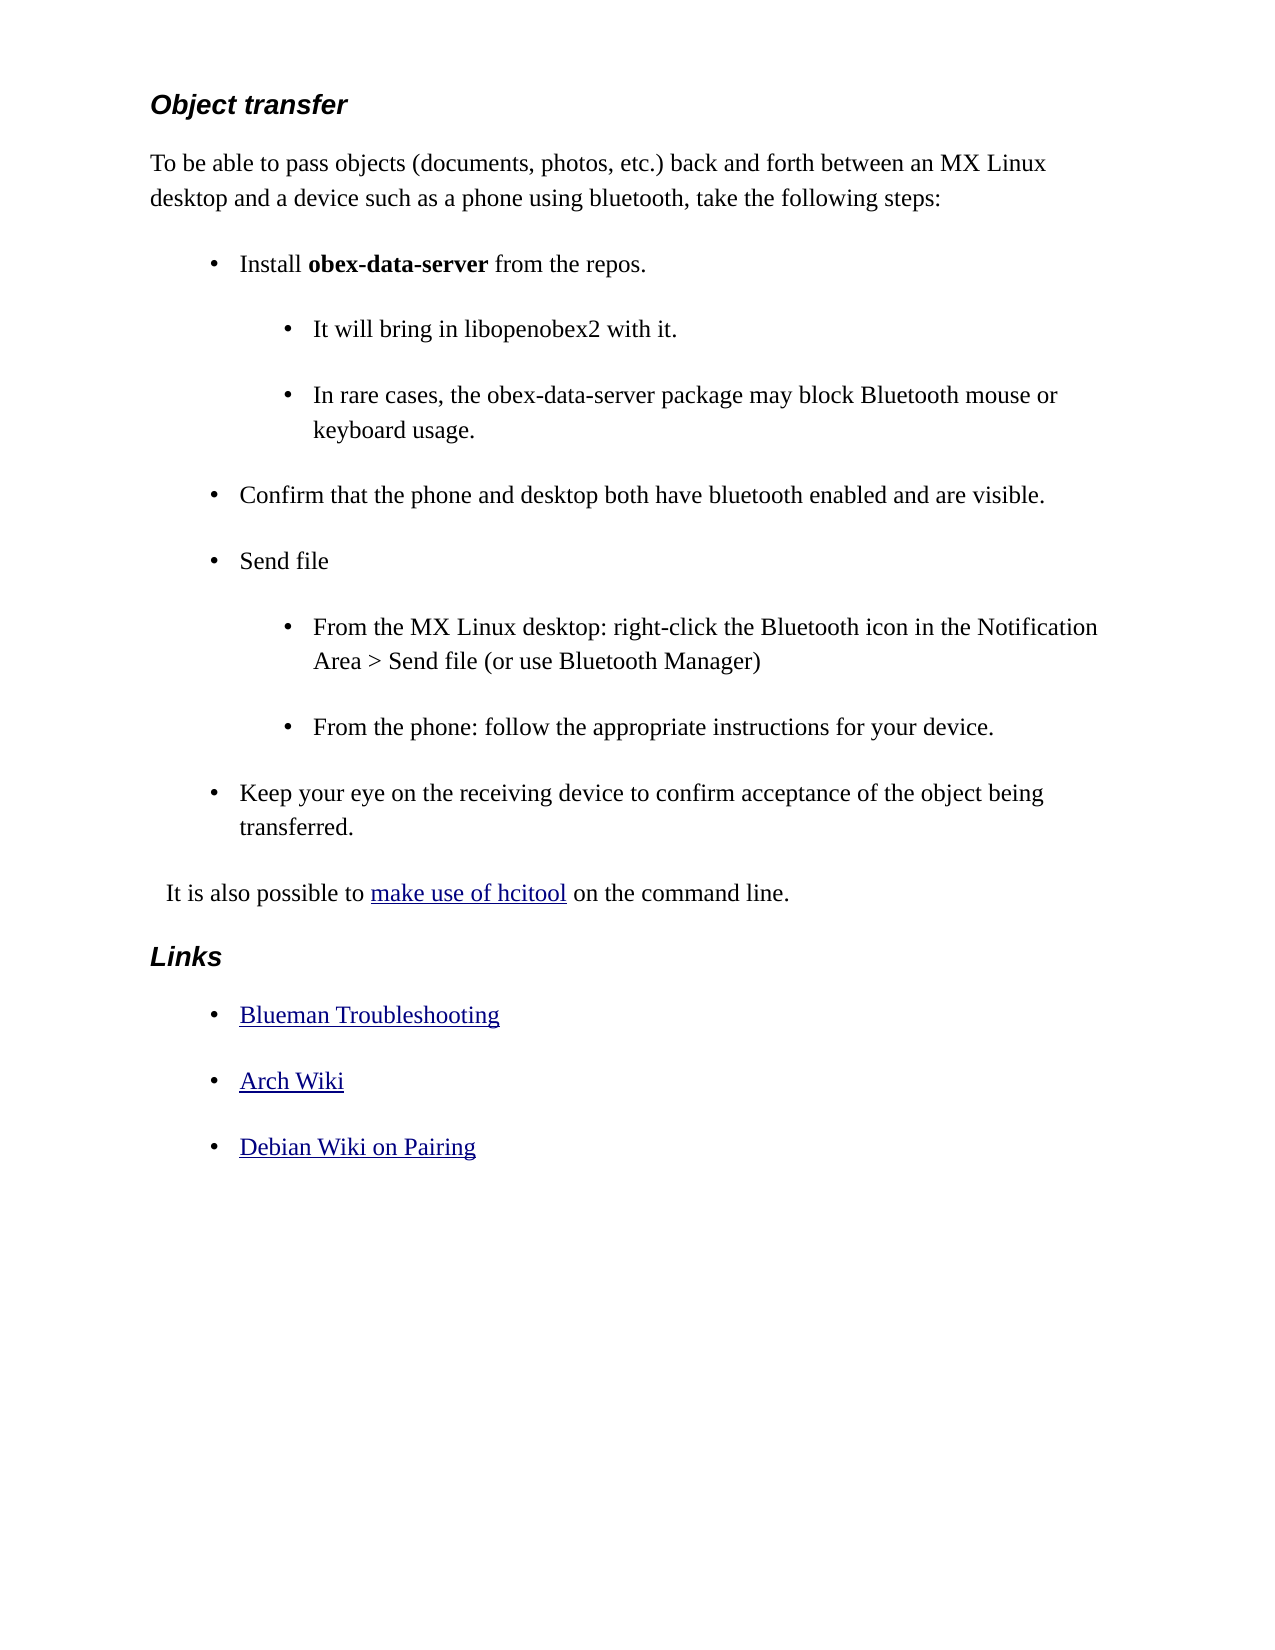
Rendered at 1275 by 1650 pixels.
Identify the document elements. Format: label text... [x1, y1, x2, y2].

text It is also possible to make use of hcitool on the command line. [166, 878, 1109, 907]
subtitle Links [150, 941, 1125, 972]
list Blueman Troubleshooting [210, 1001, 1109, 1029]
subtitle Object transfer [150, 88, 1125, 120]
list It will bring in libopenobex2 with it. [283, 314, 1109, 343]
list Install obex-data-server from the repos. [210, 249, 1109, 277]
list From the phone: follow the appropriate instructions for your device. [283, 712, 1109, 741]
text To be able to pass objects (documents, photos, etc.) back and forth between an MX Linux desktop and a device such as a phone using bluetooth, take the following steps: [150, 148, 1125, 212]
list Debian Wiki on Pairing [210, 1132, 1109, 1161]
list Keep your eye on the receiving device to confirm acceptance of the object being transferred. [210, 778, 1109, 841]
list Send file [210, 546, 1109, 575]
list In rare cases, the obex-data-server package may block Bluetooth mouse or keyboard usage. [283, 380, 1109, 443]
list Arch Wiki [210, 1066, 1109, 1095]
list Confirm that the phone and desktop both have bluetooth enabled and are visible. [210, 480, 1109, 509]
list From the MX Linux desktop: right-click the Bluetooth icon in the Notification Area > Send file (or use Bluetooth Manager) [283, 612, 1109, 675]
